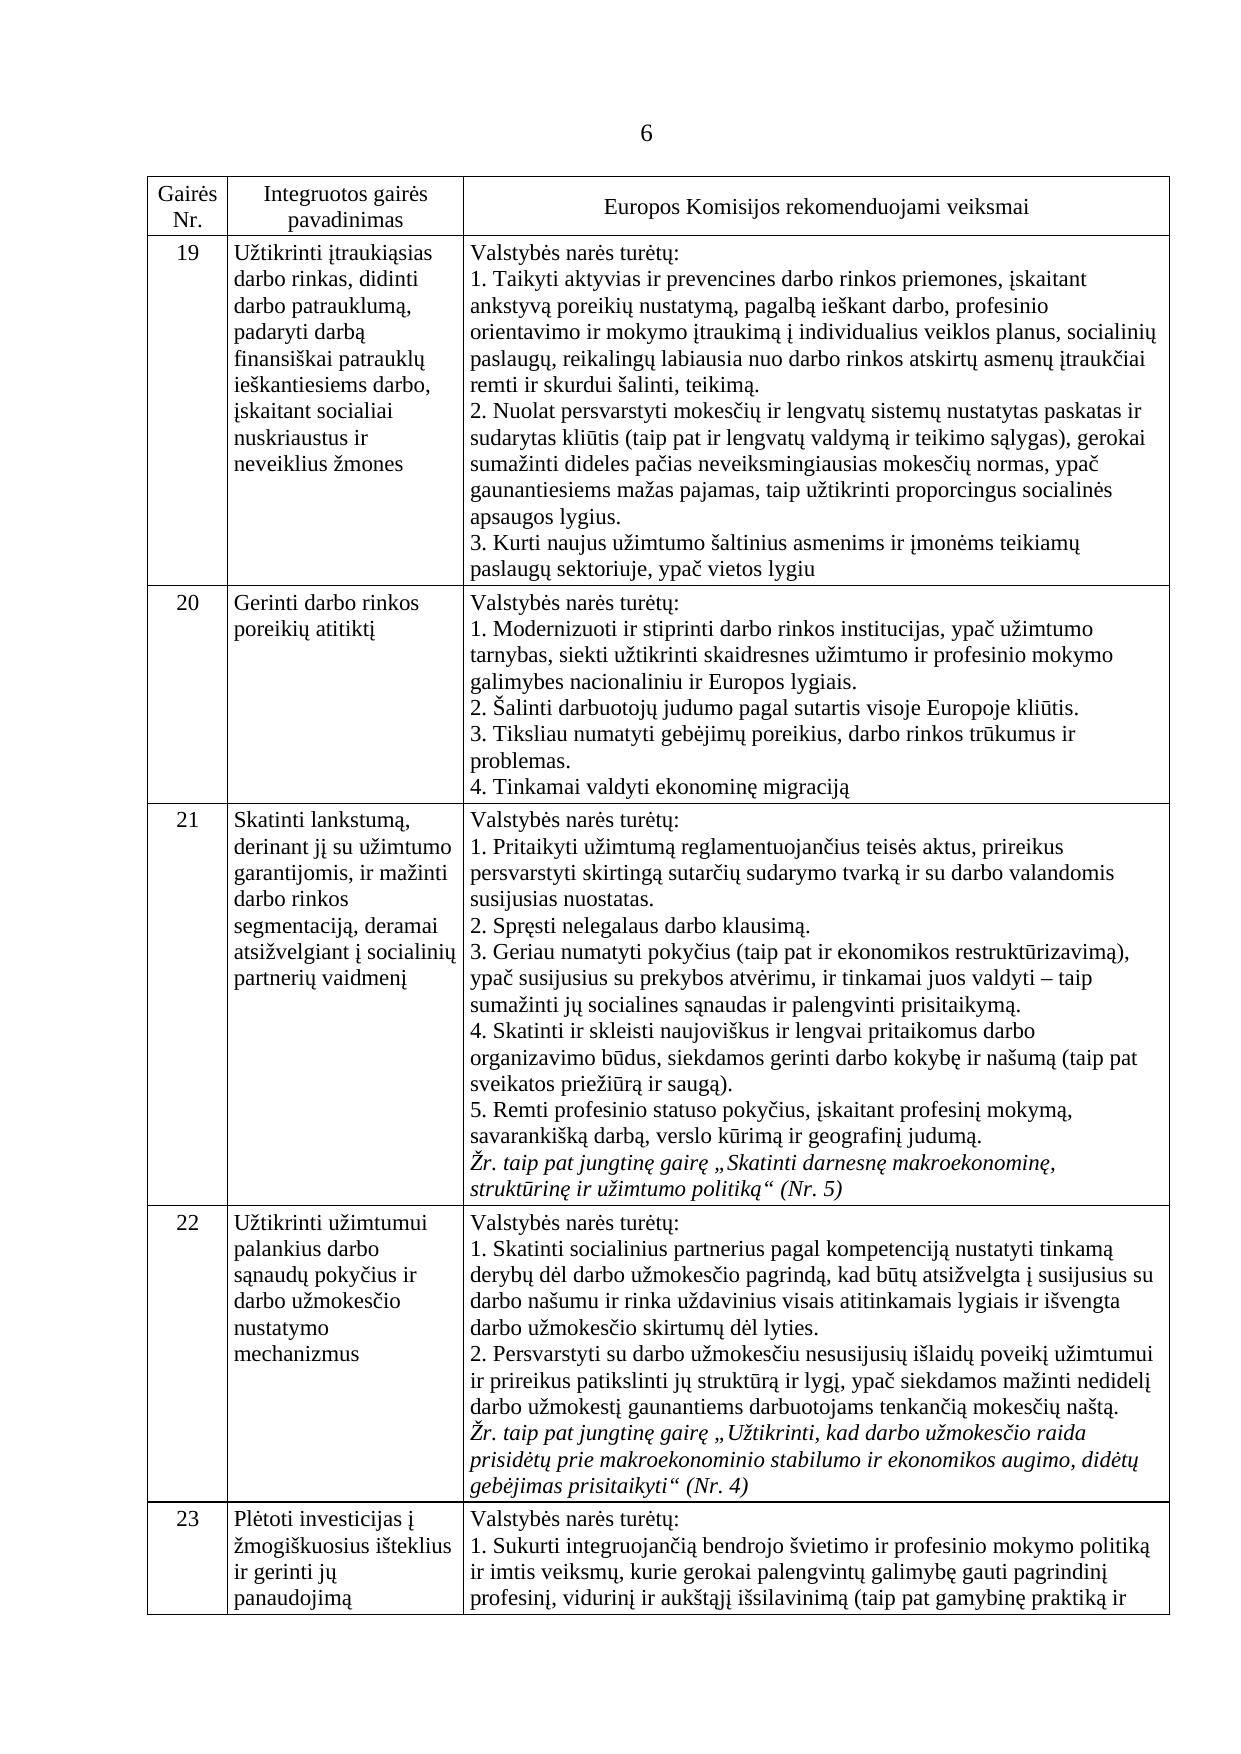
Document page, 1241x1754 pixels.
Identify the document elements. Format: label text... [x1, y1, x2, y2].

table_cell 20 [148, 586, 227, 802]
table_cell Užtikrinti įtraukiąsias darbo rinkas, didinti darbo patrauklumą, padaryti darbą finansiškai patrauklų ieškantiesiems darbo, įskaitant socialiai nuskriaustus ir neveiklius žmones [228, 236, 463, 585]
table_cell Valstybės narės turėtų: 1. Sukurti integruojančią bendrojo švietimo ir profesinio mokymo politiką ir imtis veiksmų, kurie gerokai palengvintų galimybę gauti pagrindinį profesinį, vidurinį ir aukštąjį išsilavinimą (taip pat gamybinę praktiką ir [464, 1503, 1169, 1614]
table_cell 21 [148, 804, 227, 1204]
table_cell Plėtoti investicijas į žmogiškuosius išteklius ir gerinti jų panaudojimą [228, 1503, 463, 1614]
table_cell Užtikrinti užimtumui palankius darbo sąnaudų pokyčius ir darbo užmokesčio nustatymo mechanizmus [228, 1206, 463, 1501]
table_header Gairės Nr. [148, 177, 227, 235]
table_cell Valstybės narės turėtų: 1. Taikyti aktyvias ir prevencines darbo rinkos priemones, įskaitant ankstyvą poreikių nustatymą, pagalbą ieškant darbo, profesinio orientavimo ir mokymo įtraukimą į individualius veiklos planus, socialinių paslaugų, reikalingų labiausia nuo darbo rinkos atskirtų asmenų įtraukčiai remti ir skurdui šalinti, teikimą. 2. Nuolat persvarstyti mokesčių ir lengvatų sistemų nustatytas paskatas ir sudarytas kliūtis (taip pat ir lengvatų valdymą ir teikimo sąlygas), gerokai sumažinti dideles pačias neveiksmingiausias mokesčių normas, ypač gaunantiesiems mažas pajamas, taip užtikrinti proporcingus socialinės apsaugos lygius. 3. Kurti naujus užimtumo šaltinius asmenims ir įmonėms teikiamų paslaugų sektoriuje, ypač vietos lygiu [464, 236, 1169, 585]
table_header Europos Komisijos rekomenduojami veiksmai [464, 177, 1169, 235]
table_cell 23 [148, 1503, 227, 1614]
table_header Integruotos gairės pavadinimas [228, 177, 463, 235]
table_cell 22 [148, 1206, 227, 1501]
table_cell Gerinti darbo rinkos poreikių atitiktį [228, 586, 463, 802]
table_cell 19 [148, 236, 227, 585]
table_cell Valstybės narės turėtų: 1. Skatinti socialinius partnerius pagal kompetenciją nustatyti tinkamą derybų dėl darbo užmokesčio pagrindą, kad būtų atsižvelgta į susijusius su darbo našumu ir rinka uždavinius visais atitinkamais lygiais ir išvengta darbo užmokesčio skirtumų dėl lyties. 2. Persvarstyti su darbo užmokesčiu nesusijusių išlaidų poveikį užimtumui ir prireikus patikslinti jų struktūrą ir lygį, ypač siekdamos mažinti nedidelį darbo užmokestį gaunantiems darbuotojams tenkančią mokesčių naštą. Žr. taip pat jungtinę gairę „Užtikrinti, kad darbo užmokesčio raida prisidėtų prie makroekonominio stabilumo ir ekonomikos augimo, didėtų gebėjimas prisitaikyti“ (Nr. 4) [464, 1206, 1169, 1501]
table_cell Valstybės narės turėtų: 1. Pritaikyti užimtumą reglamentuojančius teisės aktus, prireikus persvarstyti skirtingą sutarčių sudarymo tvarką ir su darbo valandomis susijusias nuostatas. 2. Spręsti nelegalaus darbo klausimą. 3. Geriau numatyti pokyčius (taip pat ir ekonomikos restruktūrizavimą), ypač susijusius su prekybos atvėrimu, ir tinkamai juos valdyti – taip sumažinti jų socialines sąnaudas ir palengvinti prisitaikymą. 4. Skatinti ir skleisti naujoviškus ir lengvai pritaikomus darbo organizavimo būdus, siekdamos gerinti darbo kokybę ir našumą (taip pat sveikatos priežiūrą ir saugą). 5. Remti profesinio statuso pokyčius, įskaitant profesinį mokymą, savarankišką darbą, verslo kūrimą ir geografinį judumą. Žr. taip pat jungtinę gairę „Skatinti darnesnę makroekonominę, struktūrinę ir užimtumo politiką“ (Nr. 5) [464, 804, 1169, 1204]
table_cell Valstybės narės turėtų: 1. Modernizuoti ir stiprinti darbo rinkos institucijas, ypač užimtumo tarnybas, siekti užtikrinti skaidresnes užimtumo ir profesinio mokymo galimybes nacionaliniu ir Europos lygiais. 2. Šalinti darbuotojų judumo pagal sutartis visoje Europoje kliūtis. 3. Tiksliau numatyti gebėjimų poreikius, darbo rinkos trūkumus ir problemas. 4. Tinkamai valdyti ekonominę migraciją [464, 586, 1169, 802]
table_cell Skatinti lankstumą, derinant jį su užimtumo garantijomis, ir mažinti darbo rinkos segmentaciją, deramai atsižvelgiant į socialinių partnerių vaidmenį [228, 804, 463, 1204]
